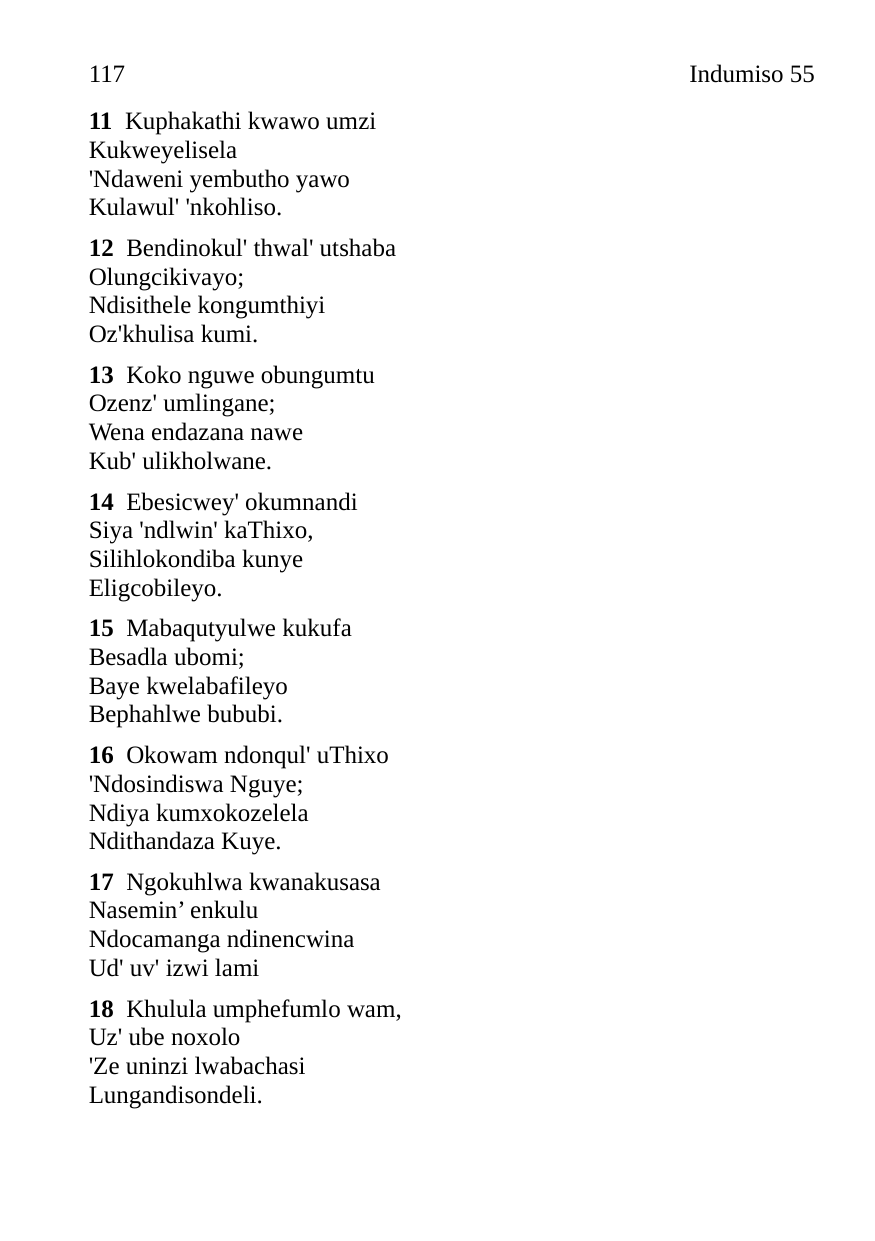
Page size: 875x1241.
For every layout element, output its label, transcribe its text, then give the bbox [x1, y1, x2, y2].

text Uz' ube noxolo [88, 1022, 815, 1051]
text Siya 'ndlwin' kaThixo, [88, 515, 815, 544]
text Lungandisondeli. [88, 1080, 815, 1109]
text 'Ze uninzi lwabachasi [88, 1051, 815, 1080]
text 14 Ebesicwey' okumnandi [88, 487, 815, 515]
text 13 Koko nguwe obungumtu [88, 360, 815, 388]
text Besadla ubomi; [88, 642, 815, 671]
text Bephahlwe bububi. [88, 699, 815, 728]
text 'Ndaweni yembutho yawo [88, 164, 815, 192]
text 11 Kuphakathi kwawo umzi [88, 106, 815, 135]
text Kukweyelisela [88, 135, 815, 164]
text 16 Okowam ndonqul' uThixo [88, 740, 815, 769]
text Nasemin’ enkulu [88, 896, 815, 924]
text Baye kwelabafileyo [88, 671, 815, 699]
text Ndithandaza Kuye. [88, 826, 815, 855]
text Eligcobileyo. [88, 573, 815, 602]
text Ud' uv' izwi lami [88, 953, 815, 982]
text Silihlokondiba kunye [88, 544, 815, 573]
text Olungcikivayo; [88, 262, 815, 291]
text 15 Mabaqutyulwe kukufa [88, 613, 815, 642]
text Ozenz' umlingane; [88, 388, 815, 417]
text Ndocamanga ndinencwina [88, 924, 815, 953]
text Ndisithele kongumthiyi [88, 291, 815, 319]
text Kub' ulikholwane. [88, 446, 815, 475]
text Oz'khulisa kumi. [88, 319, 815, 348]
text Wena endazana nawe [88, 417, 815, 446]
text 12 Bendinokul' thwal' utshaba [88, 233, 815, 262]
text Kulawul' 'nkohliso. [88, 192, 815, 221]
text 'Ndosindiswa Nguye; [88, 769, 815, 798]
text Ndiya kumxokozelela [88, 798, 815, 826]
text 18 Khulula umphefumlo wam, [88, 994, 815, 1022]
text 17 Ngokuhlwa kwanakusasa [88, 867, 815, 896]
